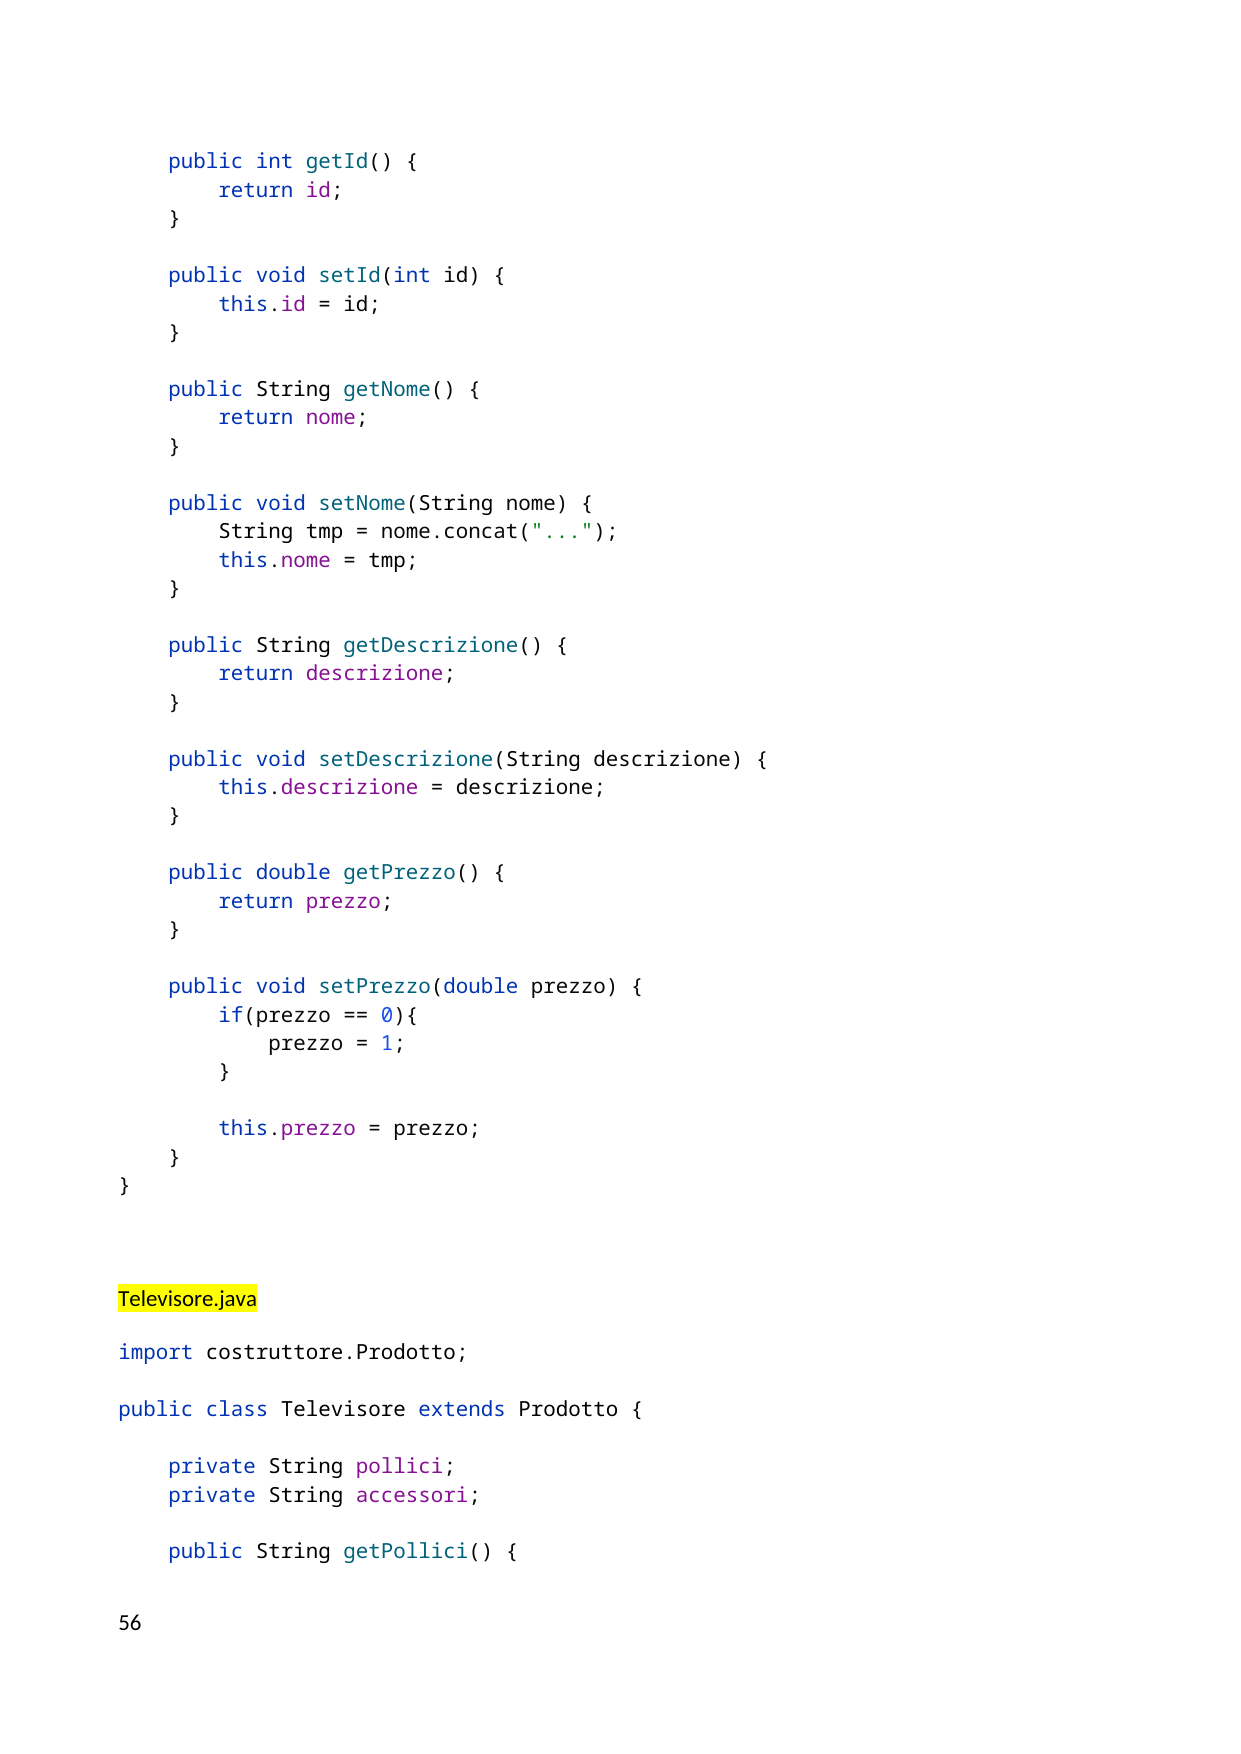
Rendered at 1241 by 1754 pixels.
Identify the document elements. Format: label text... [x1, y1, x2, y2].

text Televisore.java [118, 1284, 1122, 1312]
text import costruttore.Prodotto; public class Televisore extends Prodotto { private String pollici; private String accessori; public String getPollici() { [118, 1337, 1122, 1565]
text public int getId() { return id; } public void setId(int id) { this.id = id; } public String getNome() { return nome; } public void setNome(String nome) { String tmp = nome.concat("..."); this.nome = tmp; } public String getDescrizione() { return descrizione; } public void setDescrizione(String descrizione) { this.descrizione = descrizione; } public double getPrezzo() { return prezzo; } public void setPrezzo(double prezzo) { if(prezzo == 0){ prezzo = 1; } this.prezzo = prezzo; } } [118, 118, 1122, 1199]
